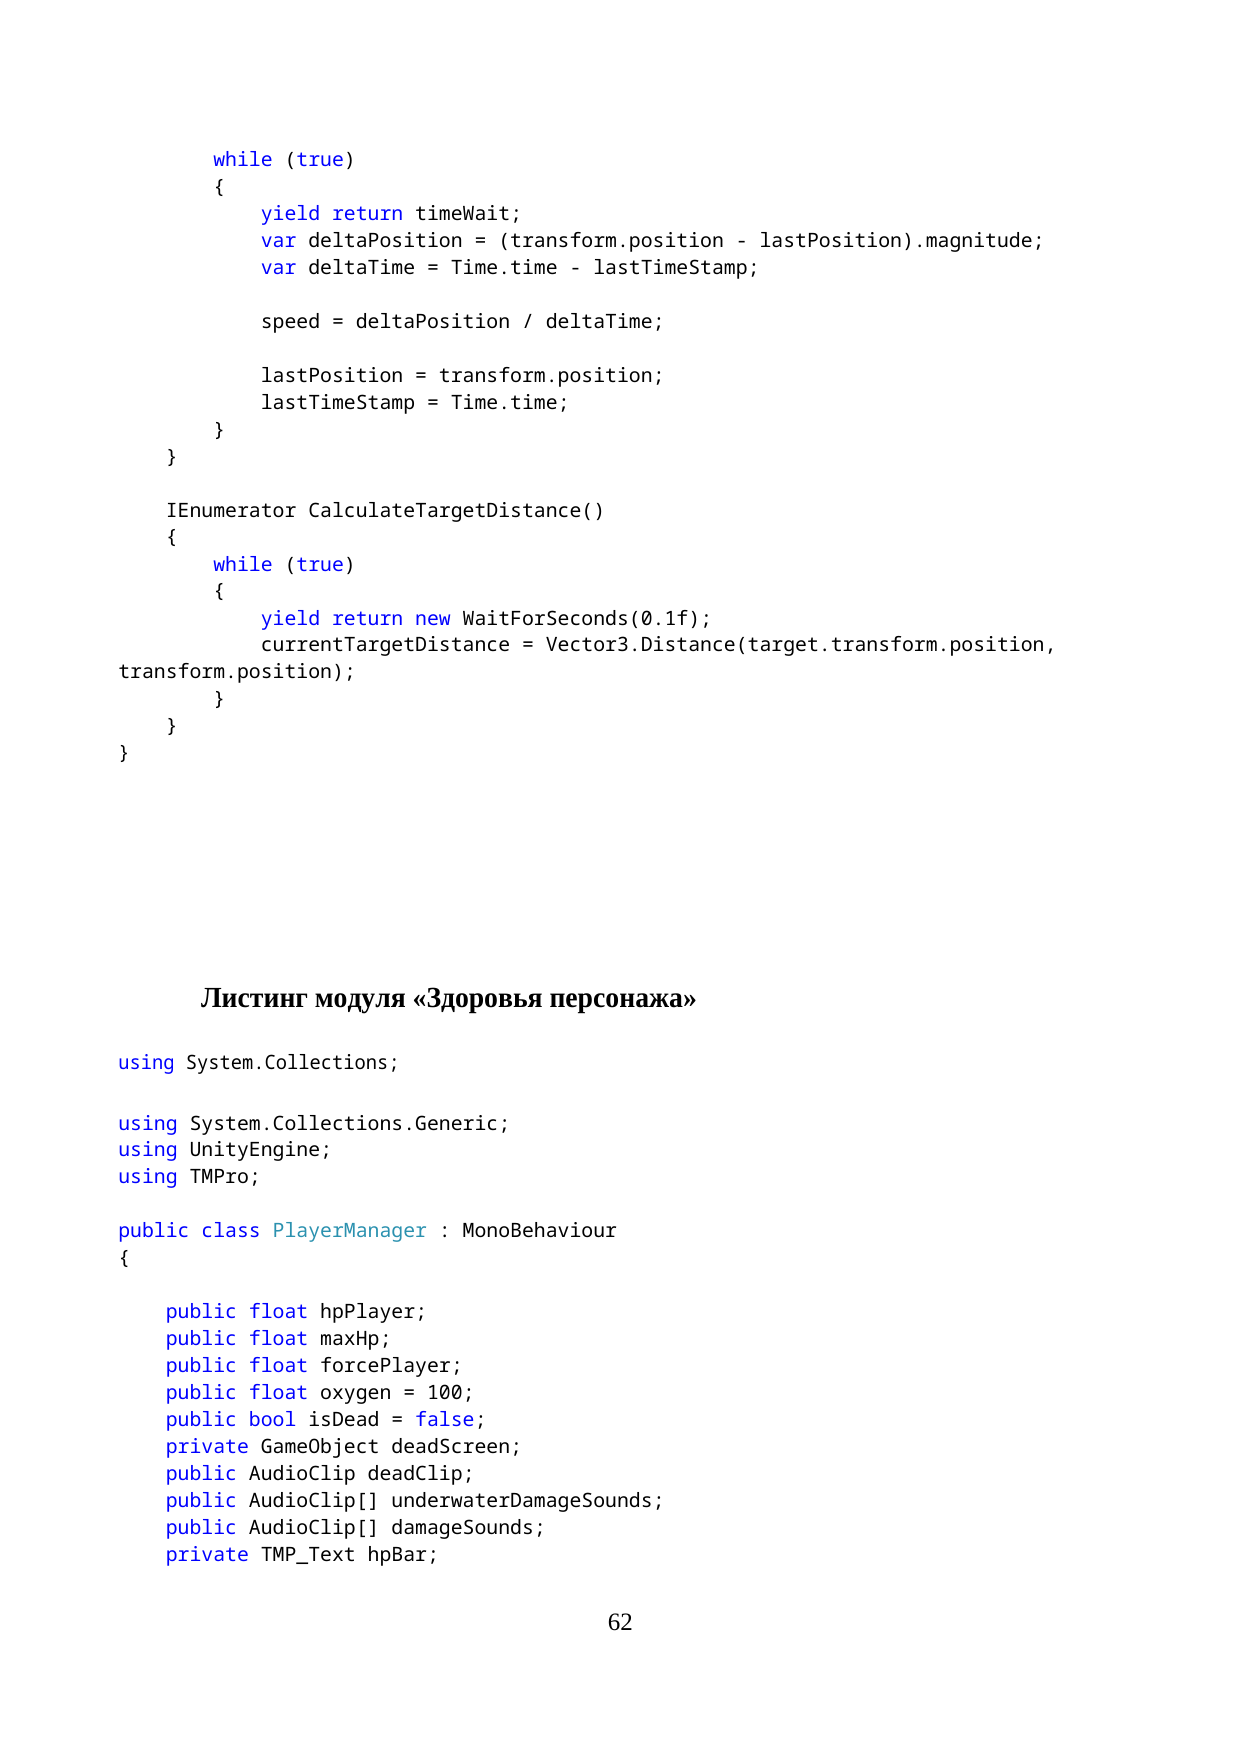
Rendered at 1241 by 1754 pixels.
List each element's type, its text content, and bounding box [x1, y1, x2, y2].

text IEnumerator CalculateTargetDistance() [118, 496, 1122, 523]
text using System.Collections; [118, 1048, 1122, 1075]
text speed = deltaPosition / deltaTime; [118, 307, 1122, 334]
text } [118, 415, 1122, 442]
text public float hpPlayer; [118, 1298, 1122, 1324]
text } [118, 712, 1122, 739]
text { [118, 523, 1122, 550]
text public AudioClip deadClip; [118, 1459, 1122, 1486]
text } [118, 685, 1122, 712]
text var deltaTime = Time.time - lastTimeStamp; [118, 253, 1122, 280]
text lastTimeStamp = Time.time; [118, 388, 1122, 415]
text public float forcePlayer; [118, 1352, 1122, 1378]
text using UnityEngine; [118, 1136, 1122, 1163]
text while (true) [118, 550, 1122, 577]
text while (true) [118, 145, 1122, 172]
text { [118, 172, 1122, 199]
text } [118, 739, 1122, 766]
text public AudioClip[] damageSounds; [118, 1513, 1122, 1540]
text lastPosition = transform.position; [118, 361, 1122, 388]
text { [118, 1244, 1122, 1271]
text public AudioClip[] underwaterDamageSounds; [118, 1486, 1122, 1513]
text yield return timeWait; [118, 199, 1122, 226]
text public class PlayerManager : MonoBehaviour [118, 1217, 1122, 1244]
text public float maxHp; [118, 1324, 1122, 1352]
text currentTargetDistance = Vector3.Distance(target.transform.position, transform.position); [118, 631, 1122, 685]
text using TMPro; [118, 1163, 1122, 1190]
text private GameObject deadScreen; [118, 1432, 1122, 1459]
text var deltaPosition = (transform.position - lastPosition).magnitude; [118, 226, 1122, 253]
text using System.Collections.Generic; [118, 1109, 1122, 1136]
text } [118, 442, 1122, 469]
text { [118, 577, 1122, 604]
text private TMP_Text hpBar; [118, 1540, 1122, 1567]
text public float oxygen = 100; [118, 1378, 1122, 1406]
text yield return new WaitForSeconds(0.1f); [118, 604, 1122, 631]
text public bool isDead = false; [118, 1406, 1122, 1432]
text Листинг модуля «Здоровья персонажа» [118, 980, 1122, 1014]
